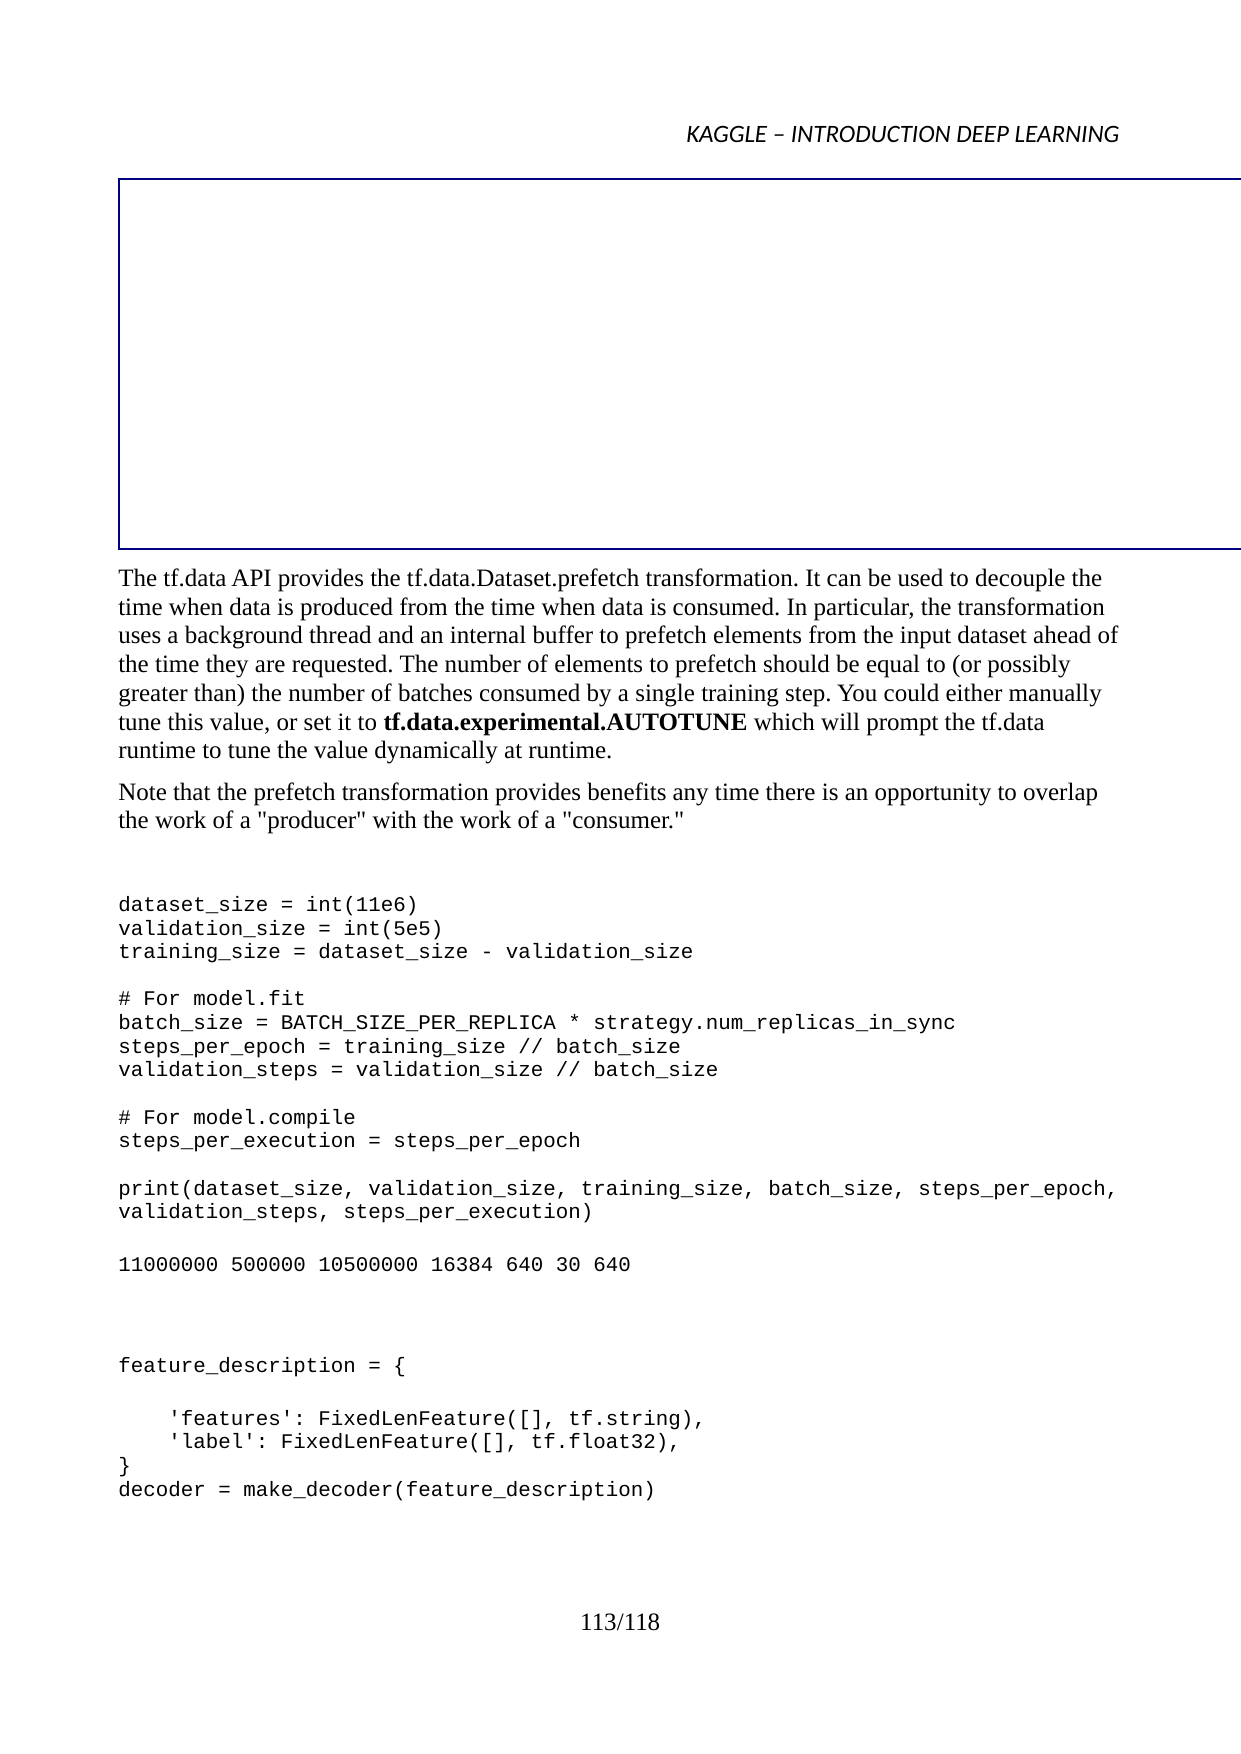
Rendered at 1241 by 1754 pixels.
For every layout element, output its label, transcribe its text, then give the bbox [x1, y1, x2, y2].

text validation_size = int(5e5) [118, 917, 1122, 941]
text batch_size = BATCH_SIZE_PER_REPLICA * strategy.num_replicas_in_sync [118, 1012, 1122, 1036]
text Note that the prefetch transformation provides benefits any time there is an opportunity to overlap the work of a "producer" with the work of a "consumer." [118, 777, 1122, 834]
text training_size = dataset_size - validation_size [118, 941, 1122, 965]
text steps_per_epoch = training_size // batch_size [118, 1036, 1122, 1059]
text # For model.fit [118, 988, 1122, 1012]
text feature_description = { [118, 1355, 1122, 1378]
text steps_per_execution = steps_per_epoch [118, 1130, 1122, 1154]
text # For model.compile [118, 1107, 1122, 1130]
text decoder = make_decoder(feature_description) [118, 1479, 1122, 1502]
text 'features': FixedLenFeature([], tf.string), [118, 1408, 1122, 1432]
text 11000000 500000 10500000 16384 640 30 640 [118, 1254, 1122, 1278]
text 'label': FixedLenFeature([], tf.float32), [118, 1432, 1122, 1455]
text The tf.data API provides the tf.data.Dataset.prefetch transformation. It can be used to decouple the time when data is produced from the time when data is consumed. In particular, the transformation uses a background thread and an internal buffer to prefetch elements from the input dataset ahead of the time they are requested. The number of elements to prefetch should be equal to (or possibly greater than) the number of batches consumed by a single training step. You could either manually tune this value, or set it to tf.data.experimental.AUTOTUNE which will prompt the tf.data runtime to tune the value dynamically at runtime. [118, 563, 1122, 764]
text print(dataset_size, validation_size, training_size, batch_size, steps_per_epoch, validation_steps, steps_per_execution) [118, 1178, 1122, 1225]
text validation_steps = validation_size // batch_size [118, 1059, 1122, 1083]
text } [118, 1455, 1122, 1479]
text dataset_size = int(11e6) [118, 894, 1122, 917]
